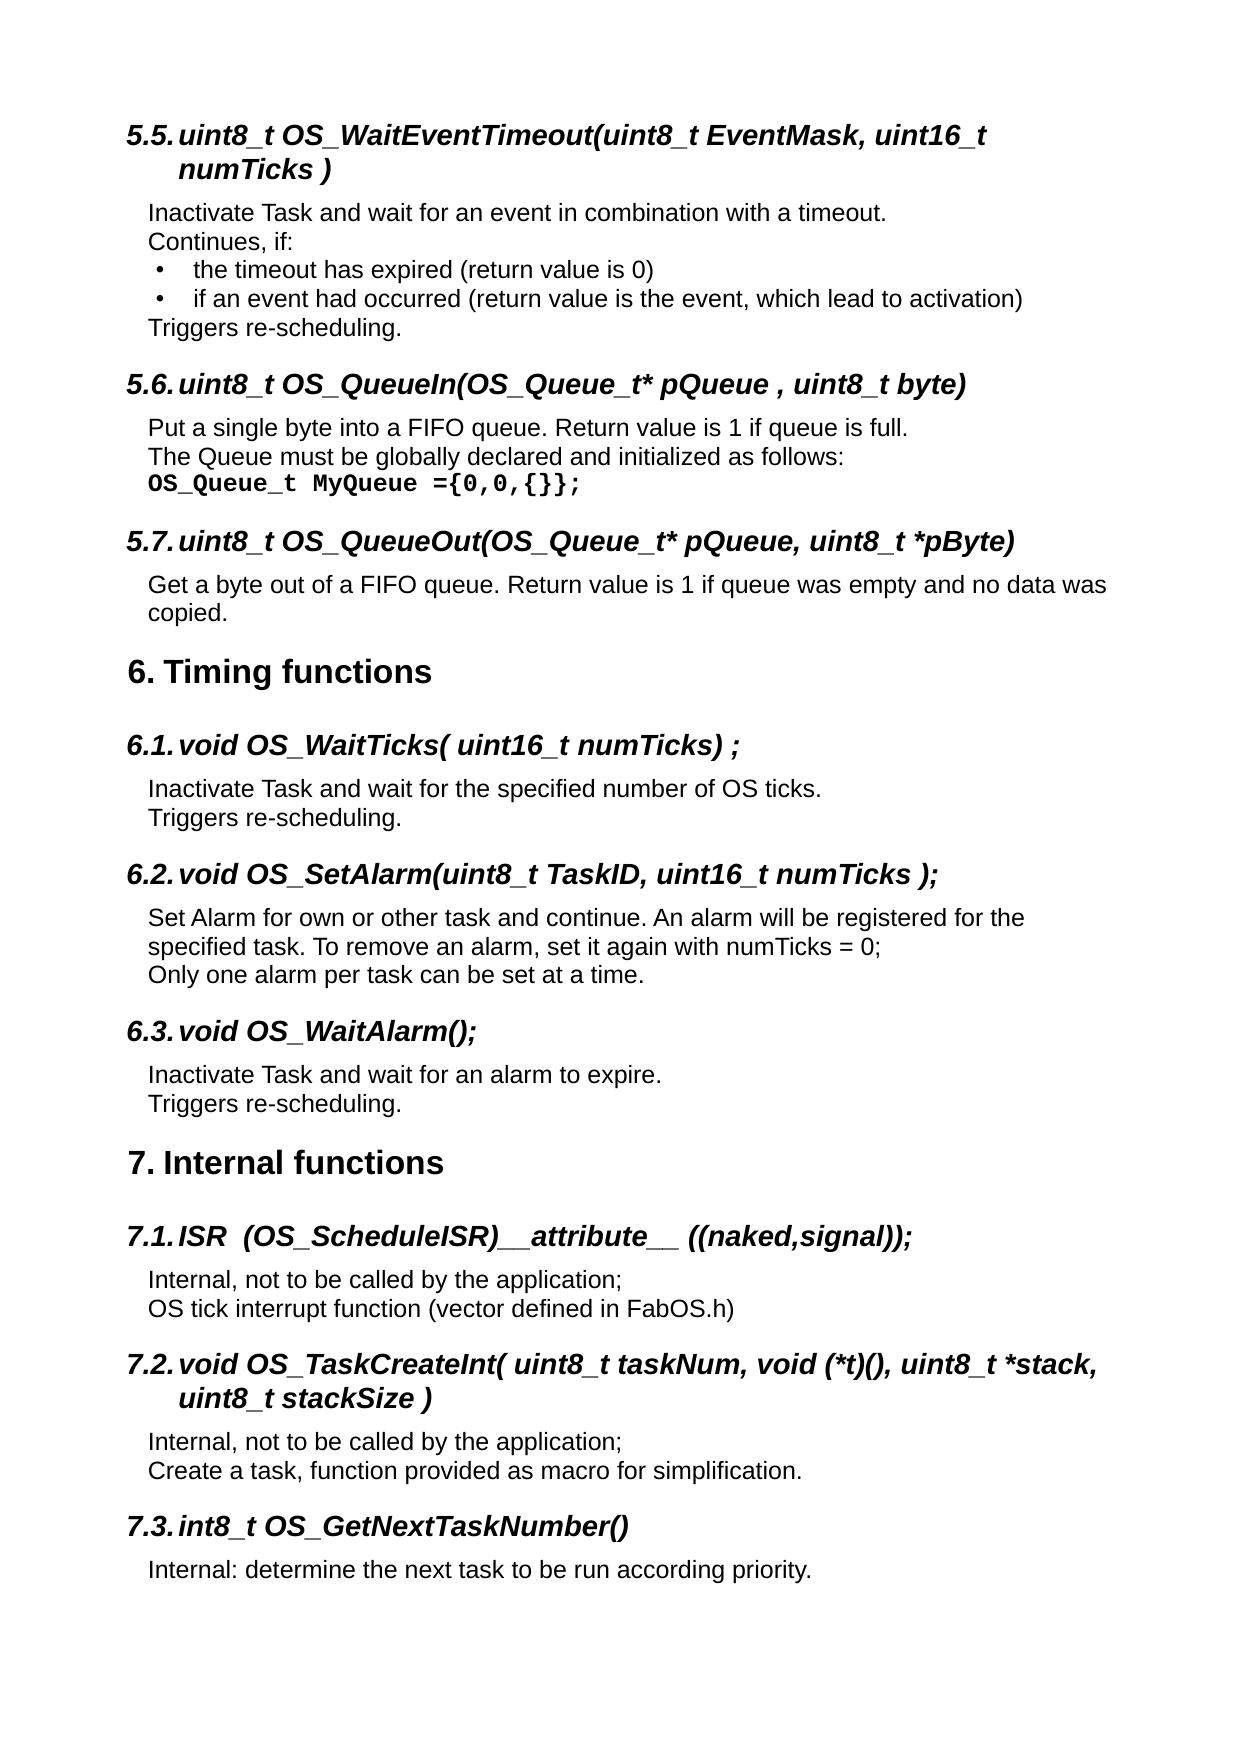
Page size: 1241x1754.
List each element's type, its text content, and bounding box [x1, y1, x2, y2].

text Put a single byte into a FIFO queue. Return value is 1 if queue is full. [148, 413, 1122, 441]
text Get a byte out of a FIFO queue. Return value is 1 if queue was empty and no data was copied. [148, 569, 1122, 627]
text Inactivate Task and wait for an alarm to expire. [148, 1060, 1122, 1089]
text OS tick interrupt function (vector defined in FabOS.h) [148, 1293, 1122, 1322]
list if an event had occurred (return value is the event, which lead to activation) [156, 284, 1122, 313]
subtitle uint8_t OS_QueueIn(OS_Queue_t* pQueue , uint8_t byte) [118, 367, 1122, 400]
text Triggers re-scheduling. [148, 1089, 1122, 1118]
text Set Alarm for own or other task and continue. An alarm will be registered for the specified task. To remove an alarm, set it again with numTicks = 0; [148, 903, 1122, 960]
text Continues, if: [148, 226, 1122, 255]
text Inactivate Task and wait for the specified number of OS ticks. [148, 774, 1122, 803]
text Triggers re-scheduling. [148, 313, 1122, 342]
subtitle void OS_SetAlarm(uint8_t TaskID, uint16_t numTicks ); [118, 857, 1122, 890]
subtitle ISR (OS_ScheduleISR)__attribute__ ((naked,signal)); [118, 1219, 1122, 1252]
subtitle Internal functions [118, 1143, 1122, 1181]
subtitle uint8_t OS_QueueOut(OS_Queue_t* pQueue, uint8_t *pByte) [118, 523, 1122, 557]
text OS_Queue_t MyQueue ={0,0,{}}; [148, 470, 1122, 498]
text Internal: determine the next task to be run according priority. [148, 1555, 1122, 1584]
subtitle int8_t OS_GetNextTaskNumber() [118, 1509, 1122, 1543]
list the timeout has expired (return value is 0) [156, 255, 1122, 284]
text Triggers re-scheduling. [148, 803, 1122, 832]
subtitle void OS_WaitTicks( uint16_t numTicks) ; [118, 728, 1122, 762]
text Inactivate Task and wait for an event in combination with a timeout. [148, 198, 1122, 226]
subtitle Timing functions [118, 652, 1122, 691]
text Internal, not to be called by the application; [148, 1265, 1122, 1293]
subtitle uint8_t OS_WaitEventTimeout(uint8_t EventMask, uint16_t numTicks ) [118, 118, 1122, 185]
subtitle void OS_WaitAlarm(); [118, 1014, 1122, 1048]
text Only one alarm per task can be set at a time. [148, 960, 1122, 989]
text The Queue must be globally declared and initialized as follows: [148, 441, 1122, 470]
subtitle void OS_TaskCreateInt( uint8_t taskNum, void (*t)(), uint8_t *stack, uint8_t stackSize ) [118, 1347, 1122, 1414]
text Internal, not to be called by the application; [148, 1427, 1122, 1456]
text Create a task, function provided as macro for simplification. [148, 1456, 1122, 1484]
